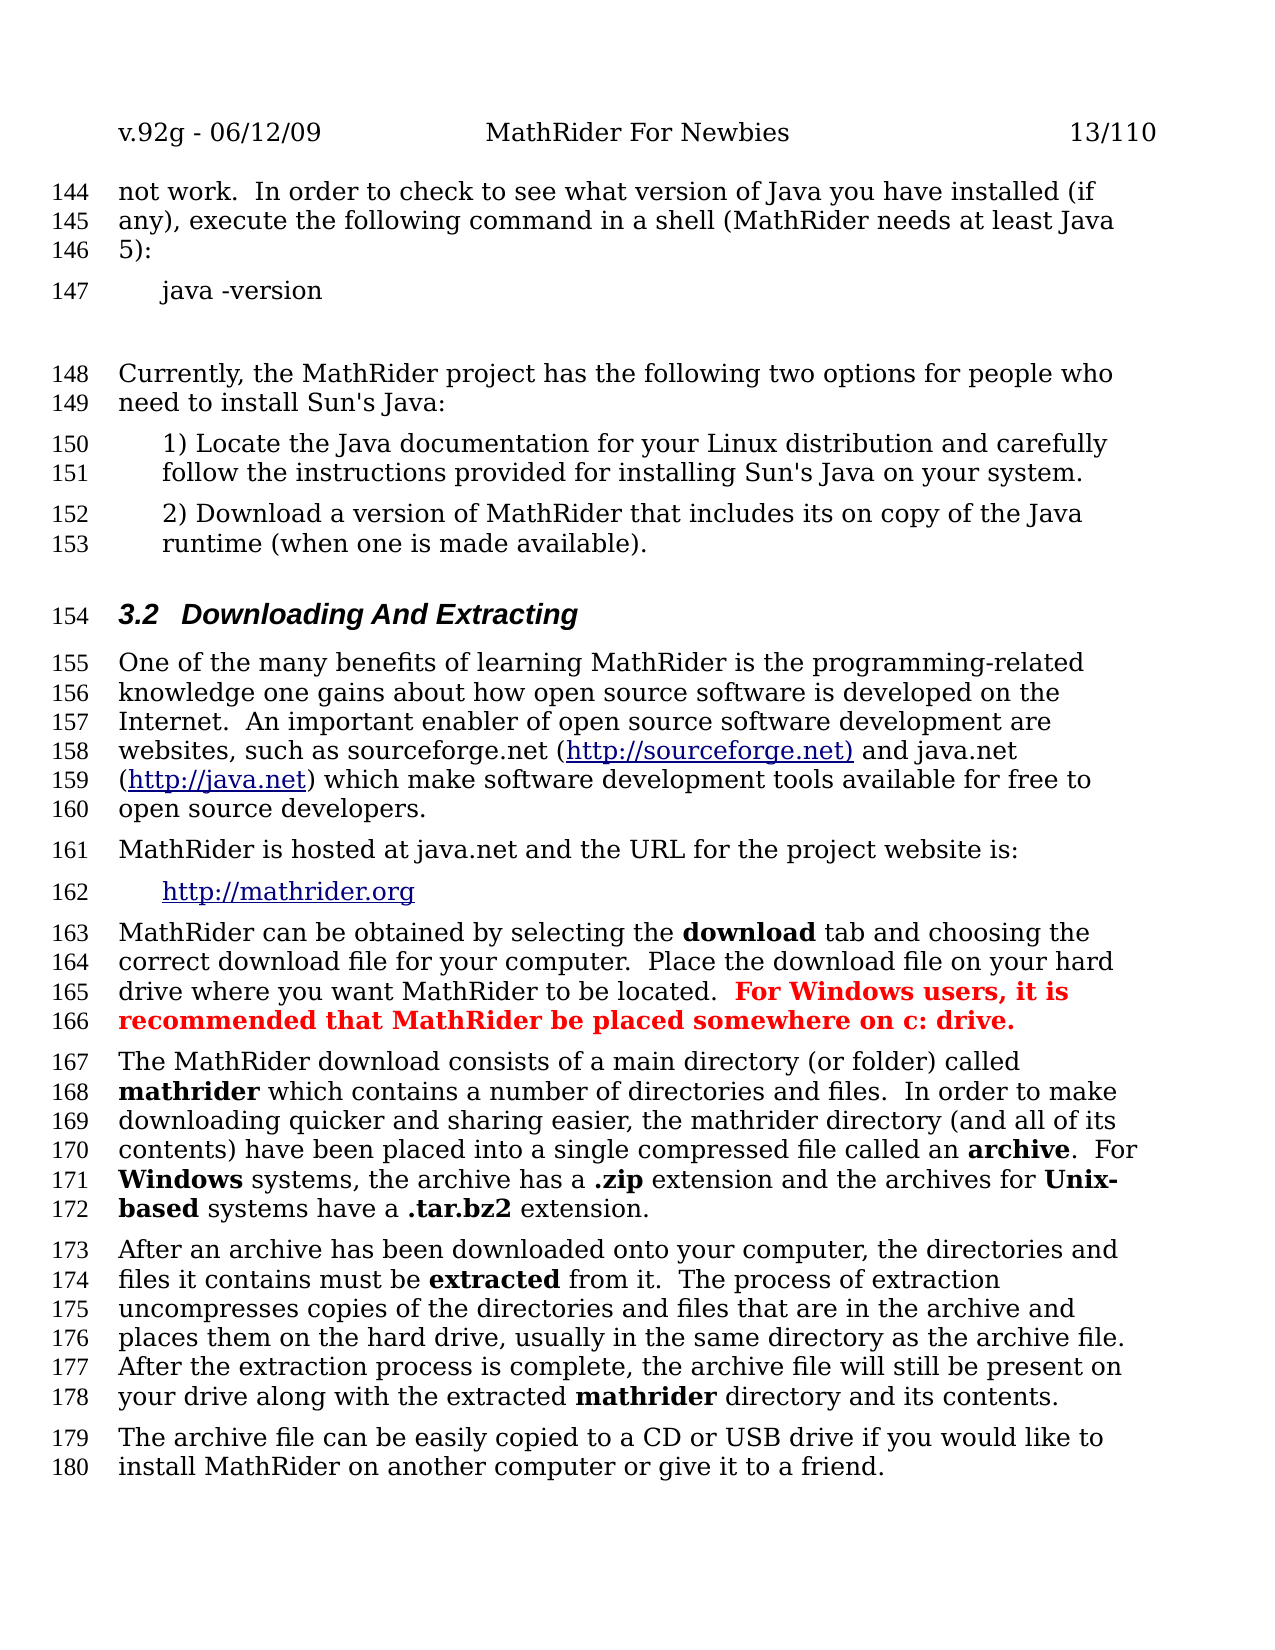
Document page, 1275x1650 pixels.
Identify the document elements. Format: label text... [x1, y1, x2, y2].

text MathRider can be obtained by selecting the download tab and choosing the correct download file for your computer. Place the download file on your hard drive where you want MathRider to be located. For Windows users, it is recommended that MathRider be placed somewhere on c: drive. [118, 918, 1157, 1036]
text One of the many benefits of learning MathRider is the programming-related knowledge one gains about how open source software is developed on the Internet. An important enabler of open source software development are websites, such as sourceforge.net (http://sourceforge.net) and java.net (http://java.net) which make software development tools available for free to open source developers. [118, 649, 1157, 824]
text The MathRider download consists of a main directory (or folder) called mathrider which contains a number of directories and files. In order to make downloading quicker and sharing easier, the mathrider directory (and all of its contents) have been placed into a single compressed file called an archive. For Windows systems, the archive has a .zip extension and the archives for Unix-based systems have a .tar.bz2 extension. [118, 1048, 1157, 1223]
text not work. In order to check to see what version of Java you have installed (if any), execute the following command in a shell (MathRider needs at least Java 5): [118, 177, 1157, 264]
text Currently, the MathRider project has the following two options for people who need to install Sun's Java: [118, 359, 1157, 417]
text java -version [162, 276, 1157, 306]
text 1) Locate the Java documentation for your Linux distribution and carefully follow the instructions provided for installing Sun's Java on your system. [162, 429, 1157, 488]
subtitle Downloading And Extracting [118, 597, 1157, 631]
text After an archive has been downloaded onto your computer, the directories and files it contains must be extracted from it. The process of extraction uncompresses copies of the directories and files that are in the archive and places them on the hard drive, usually in the same directory as the archive file. After the extraction process is complete, the archive file will still be present on your drive along with the extracted mathrider directory and its contents. [118, 1236, 1157, 1411]
text MathRider is hosted at java.net and the URL for the project website is: [118, 836, 1157, 865]
text 2) Download a version of MathRider that includes its on copy of the Java runtime (when one is made available). [162, 500, 1157, 558]
text The archive file can be easily copied to a CD or USB drive if you would like to install MathRider on another computer or give it to a friend. [118, 1423, 1157, 1481]
text http://mathrider.org [162, 877, 1157, 906]
